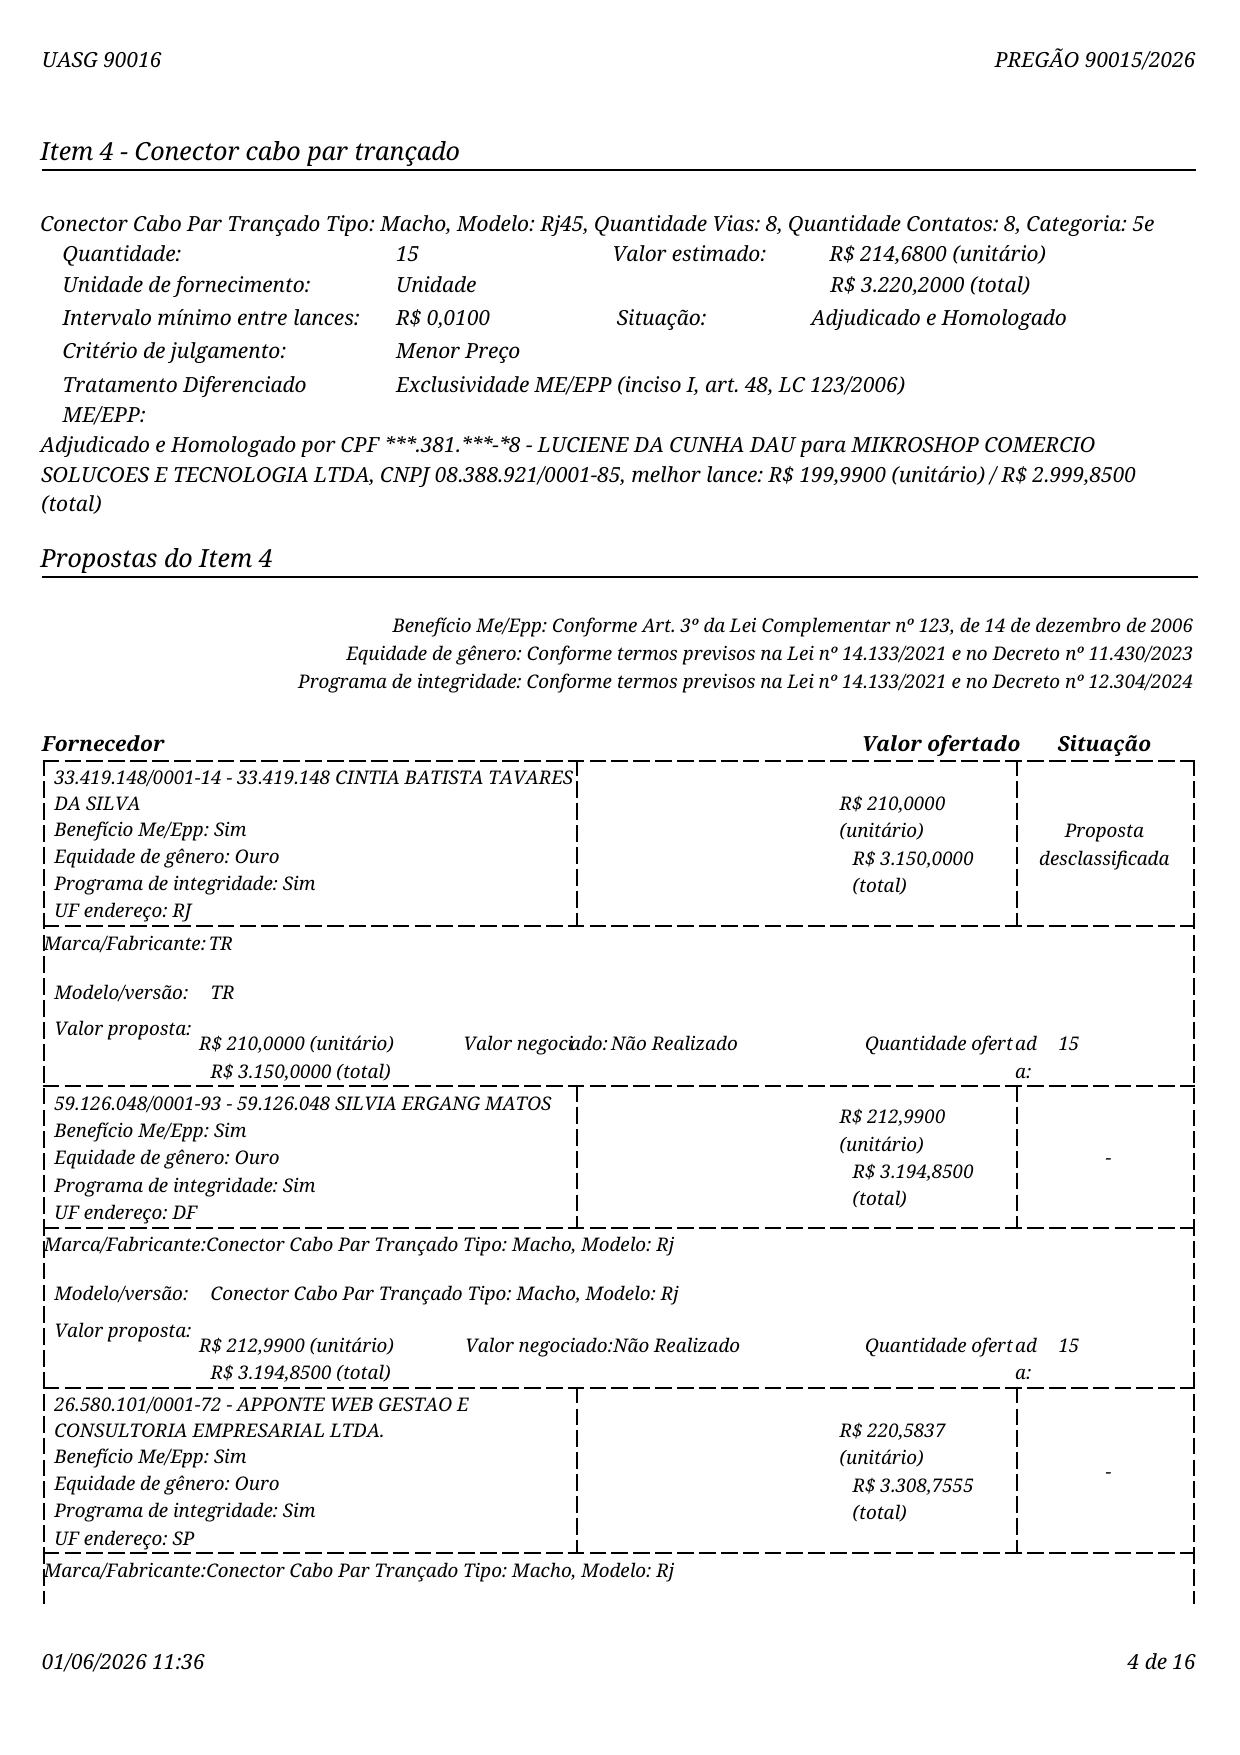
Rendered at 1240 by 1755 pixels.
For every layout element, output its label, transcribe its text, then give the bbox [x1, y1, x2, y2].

table_header Proposta desclassificada [1017, 760, 1194, 925]
table_cell R$ 220,5837 (unitário) R$ 3.308,7555 (total) [839, 1387, 1017, 1552]
text Equidade de gênero: Conforme termos previsos na Lei nº 14.133/2021 e no Decreto nº 11.430/2023 [42, 641, 1195, 666]
table_cell Intervalo mínimo entre lances: [63, 303, 396, 336]
table_cell [1101, 1227, 1194, 1278]
table_cell R$ 0,0100 Situação: Adjudicado e Homologado [396, 303, 1069, 336]
table_cell [1017, 925, 1194, 976]
table_cell ado: Não Realizado [577, 1026, 839, 1085]
table_cell [577, 976, 839, 1026]
table_cell [1101, 1327, 1194, 1387]
table_cell Marca/Fabricante: Conector Cabo Par Trançado Tipo: Macho, Modelo: Rj [44, 1552, 839, 1603]
table_header Quantidade: [63, 240, 396, 270]
table_header 15 Valor estimado: R$ 214,6800 (unitário) [396, 240, 1069, 270]
table_cell Unidade de fornecimento: [63, 270, 396, 303]
table_cell [839, 976, 1017, 1026]
table_cell Modelo/versão: Valor proposta: [44, 976, 199, 1085]
table_cell [1017, 1227, 1101, 1278]
table_cell - [1101, 1085, 1194, 1227]
text Fornecedor Valor ofertado Situação [42, 729, 1198, 757]
table_cell - [1101, 1387, 1194, 1552]
table_cell [1101, 1278, 1194, 1327]
table_header R$ 210,0000 (unitário) R$ 3.150,0000 (total) [839, 760, 1017, 925]
table_cell [1017, 1387, 1101, 1552]
table_cell 26.580.101/0001-72 - APPONTE WEB GESTAO E CONSULTORIA EMPRESARIAL LTDA. Benefício Me/Epp: Sim Equidade de gênero: Ouro Programa de integridade: Sim UF endereço: SP [44, 1387, 577, 1552]
table_cell [577, 1085, 839, 1227]
table_cell Quantidade ofert [839, 1327, 1017, 1387]
table_cell R$ 212,9900 (unitário) Valor negociado: Não Realizado R$ 3.194,8500 (total) [199, 1327, 839, 1387]
text Adjudicado e Homologado por CPF ***.381.***-*8 - LUCIENE DA CUNHA DAU para MIKROSHOP COMERCIO SOLUCOES E TECNOLOGIA LTDA, CNPJ 08.388.921/0001-85, melhor lance: R$ 199,9900 (unitário) / R$ 2.999,8500 (total) [40, 430, 1198, 518]
table_cell R$ 210,0000 (unitário) Valor negoci R$ 3.150,0000 (total) [199, 1026, 577, 1085]
table_cell [1017, 1552, 1101, 1603]
text Item 4 - Conector cabo par trançado [40, 134, 1198, 168]
text Propostas do Item 4 [40, 541, 1198, 575]
table_header [577, 760, 839, 925]
table_cell Quantidade ofert [839, 1026, 1017, 1085]
table_cell R$ 212,9900 (unitário) R$ 3.194,8500 (total) [839, 1085, 1017, 1227]
table_cell [577, 1387, 839, 1552]
table_cell [839, 1278, 1017, 1327]
table_cell [839, 1552, 1017, 1603]
table_cell Marca/Fabricante: TR [44, 925, 577, 976]
table_header 33.419.148/0001-14 - 33.419.148 CINTIA BATISTA TAVARES DA SILVA Benefício Me/Epp: Sim Equidade de gênero: Ouro Programa de integridade: Sim UF endereço: RJ [44, 760, 577, 925]
table_cell [1101, 1552, 1194, 1603]
text Conector Cabo Par Trançado Tipo: Macho, Modelo: Rj45, Quantidade Vias: 8, Quantidade Contatos: 8, Categoria: 5e [40, 209, 1198, 238]
table_cell [839, 925, 1017, 976]
table_cell Marca/Fabricante: Conector Cabo Par Trançado Tipo: Macho, Modelo: Rj [44, 1227, 839, 1278]
table_cell Critério de julgamento: [63, 336, 396, 370]
table_cell [1017, 1085, 1101, 1227]
text Benefício Me/Epp: Conforme Art. 3º da Lei Complementar nº 123, de 14 de dezembro de 2006 [42, 612, 1195, 638]
table_cell [839, 1227, 1017, 1278]
table_cell Conector Cabo Par Trançado Tipo: Macho, Modelo: Rj [199, 1278, 839, 1327]
table_cell [1017, 1278, 1101, 1327]
table_cell Exclusividade ME/EPP (inciso I, art. 48, LC 123/2006) [396, 370, 1069, 430]
table_cell [1017, 976, 1194, 1026]
text Programa de integridade: Conforme termos previsos na Lei nº 14.133/2021 e no Decreto nº 12.304/2024 [42, 668, 1195, 694]
table_cell ada: [1017, 1327, 1048, 1387]
table_cell Menor Preço [396, 336, 1069, 370]
table_cell 15 [1048, 1327, 1101, 1387]
table_cell [577, 925, 839, 976]
table_cell Tratamento Diferenciado ME/EPP: [63, 370, 396, 430]
table_cell TR [199, 976, 577, 1026]
table_cell ada: [1017, 1026, 1048, 1085]
table_cell Modelo/versão: Valor proposta: [44, 1278, 199, 1387]
table_cell Unidade R$ 3.220,2000 (total) [396, 270, 1069, 303]
table_cell 59.126.048/0001-93 - 59.126.048 SILVIA ERGANG MATOS Benefício Me/Epp: Sim Equidade de gênero: Ouro Programa de integridade: Sim UF endereço: DF [44, 1085, 577, 1227]
table_cell 15 [1048, 1026, 1194, 1085]
